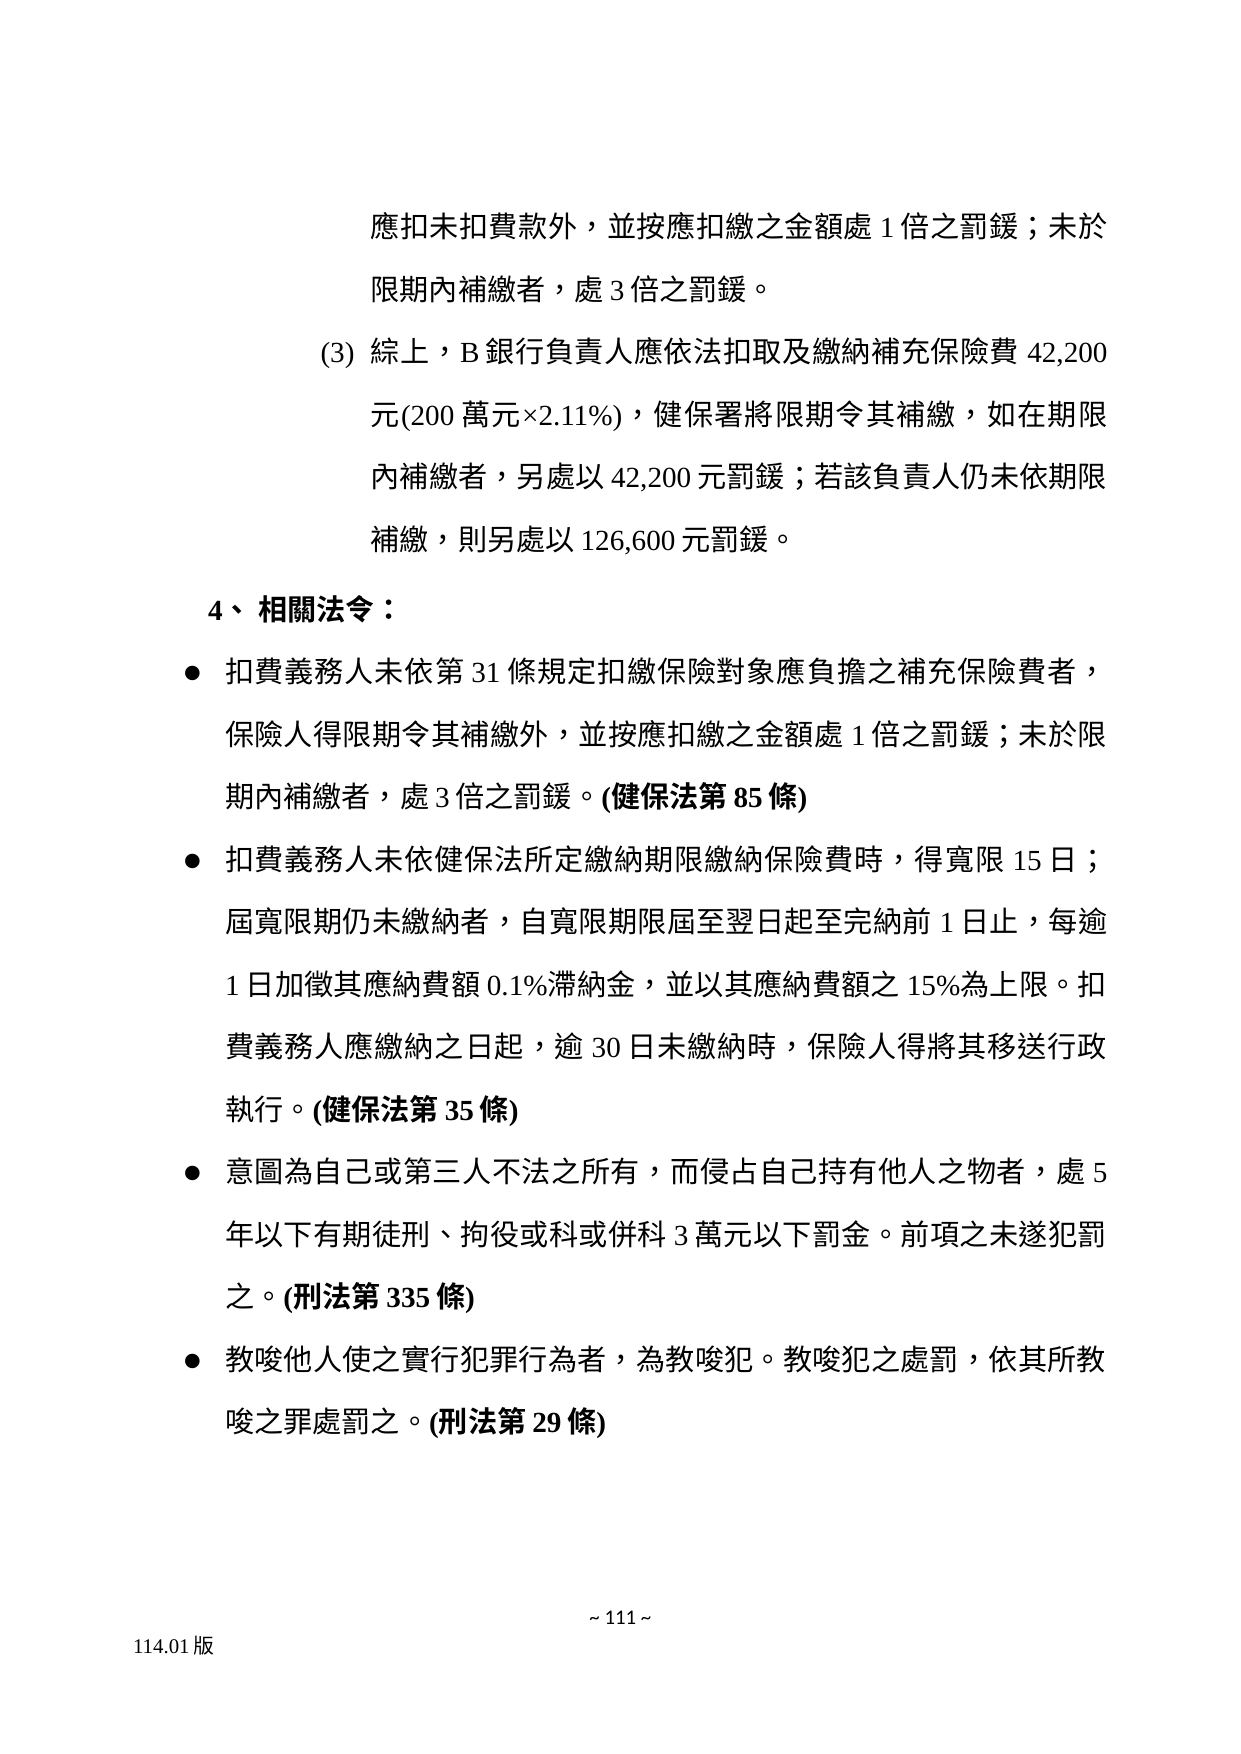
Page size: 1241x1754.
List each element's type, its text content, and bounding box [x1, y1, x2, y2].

list 扣費義務人未依健保法所定繳納期限繳納保險費時，得寬限15日；屆寬限期仍未繳納者，自寬限期限屆至翌日起至完納前1日止，每逾1日加徵其應納費額0.1%滯納金，並以其應納費額之15%為上限。扣費義務人應繳納之日起，逾30日未繳納時，保險人得將其移送行政執行。(健保法第35條) [183, 816, 1107, 1128]
list 綜上，B銀行負責人應依法扣取及繳納補充保險費42,200元(200萬元×2.11%)，健保署將限期令其補繳，如在期限內補繳者，另處以42,200元罰鍰；若該負責人仍未依期限補繳，則另處以126,600元罰鍰。 [320, 308, 1107, 558]
list 教唆他人使之實行犯罪行為者，為教唆犯。教唆犯之處罰，依其所教唆之罪處罰之。(刑法第29條) [183, 1316, 1107, 1441]
list 相關法令： [208, 566, 1107, 628]
list 扣費義務人未依第31條規定扣繳保險對象應負擔之補充保險費者，保險人得限期令其補繳外，並按應扣繳之金額處1倍之罰鍰；未於限期內補繳者，處3倍之罰鍰。(健保法第85條) [183, 628, 1107, 816]
text 應扣未扣費款外，並按應扣繳之金額處1倍之罰鍰；未於限期內補繳者，處3倍之罰鍰。 [370, 183, 1107, 308]
list 意圖為自己或第三人不法之所有，而侵占自己持有他人之物者，處5年以下有期徒刑、拘役或科或併科3萬元以下罰金。前項之未遂犯罰之。(刑法第335條) [183, 1128, 1107, 1316]
